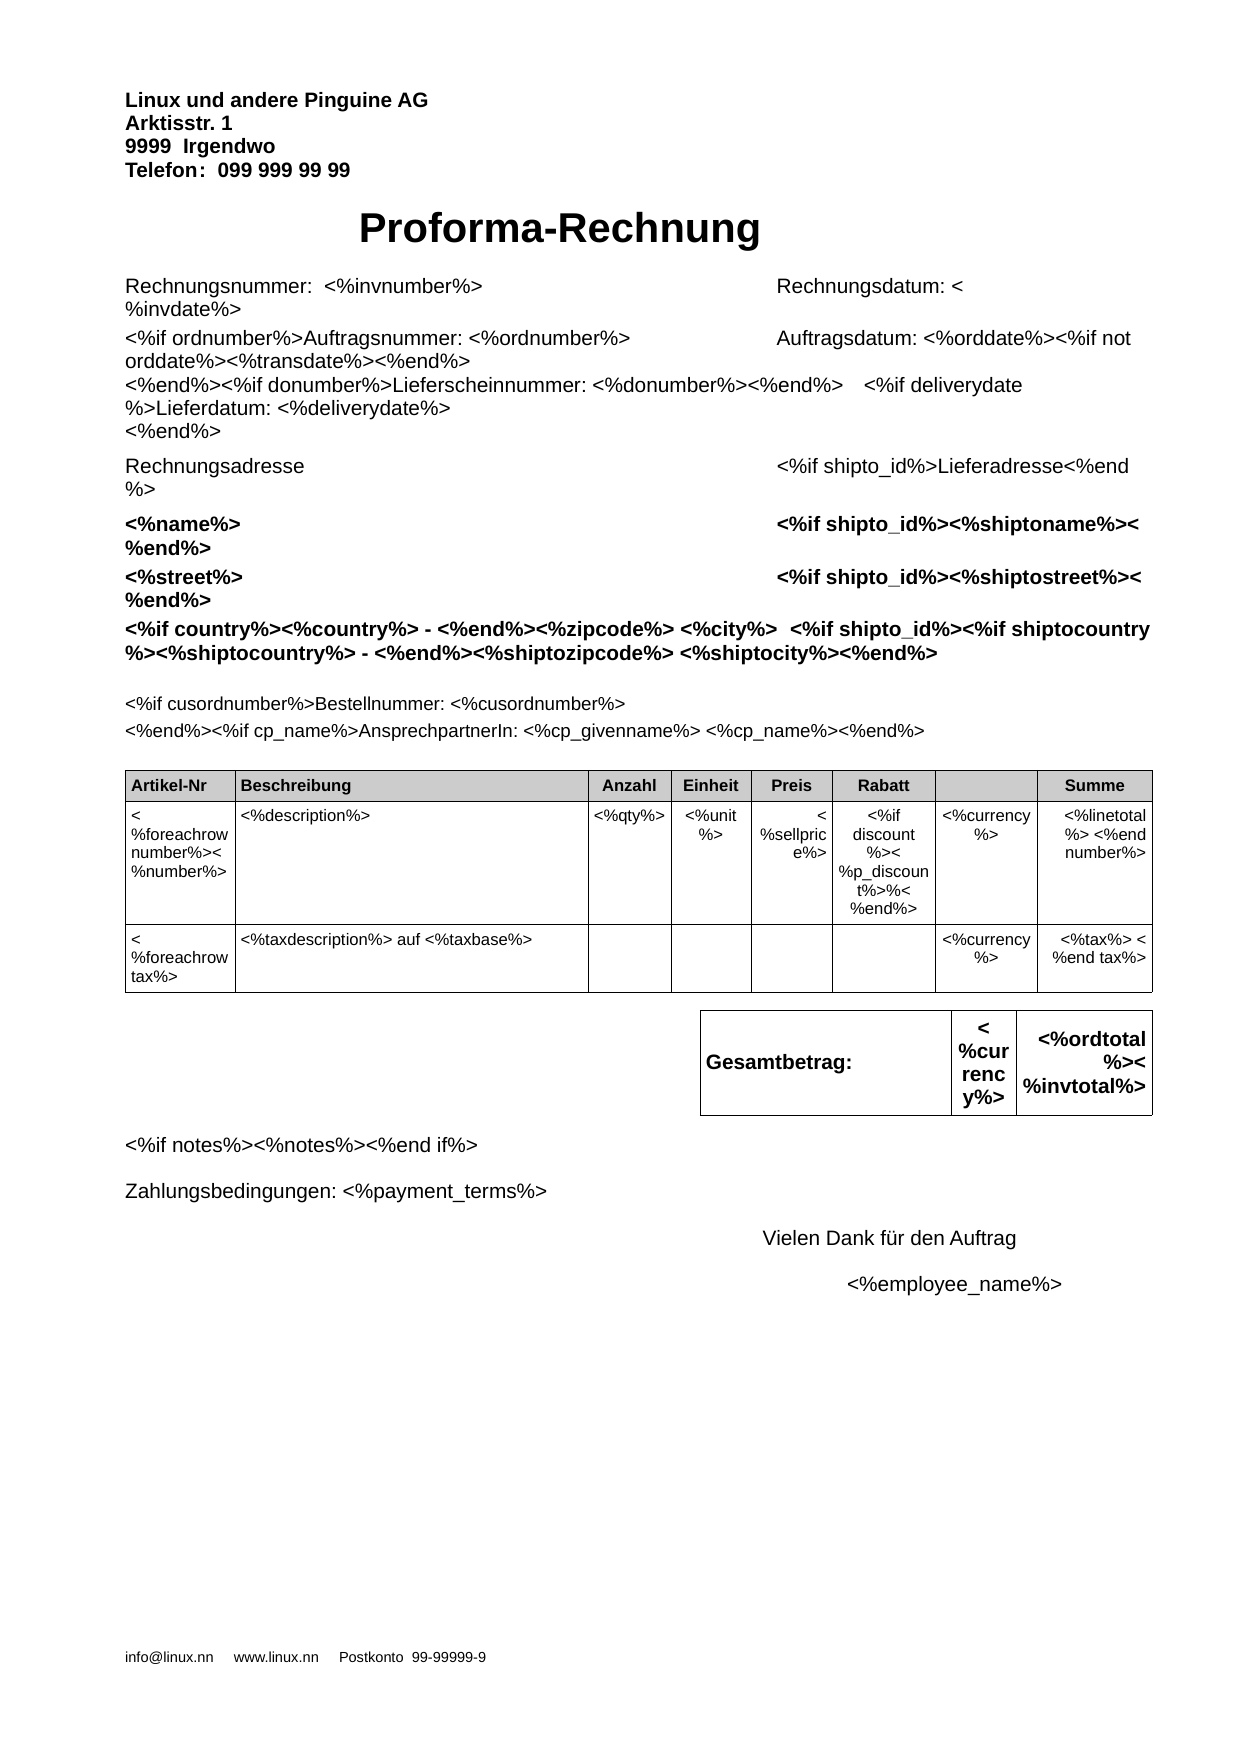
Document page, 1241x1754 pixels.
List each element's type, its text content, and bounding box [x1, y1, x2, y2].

text Rechnungsnummer: <%invnumber%> Rechnungsdatum: <%invdate%> [125, 274, 1152, 321]
text <%if notes%><%notes%><%end if%> [125, 1133, 1152, 1157]
table_header Summe [1038, 771, 1152, 801]
text Arktisstr. 1 [125, 112, 1152, 135]
table_cell <%tax%> <%end tax%> [1038, 925, 1152, 992]
text <%if ordnumber%>Auftragsnummer: <%ordnumber%> Auftragsdatum: <%orddate%><%if not orddate%><%transdate%><%end%> <%end%><%if donumber%>Lieferscheinnummer: <%donumber%><%end%> <%if deliverydate%>Lieferdatum: <%deliverydate%> <%end%> [125, 327, 1152, 443]
table_cell [672, 925, 751, 992]
table_cell <%linetotal%> <%end number%> [1038, 802, 1152, 924]
table_header Anzahl [589, 771, 671, 801]
text <%if cusordnumber%>Bestellnummer: <%cusordnumber%> [125, 693, 1152, 714]
table_cell [589, 925, 671, 992]
table_header Preis [752, 771, 832, 801]
table_header Einheit [672, 771, 751, 801]
text Rechnungsadresse <%if shipto_id%>Lieferadresse<%end%> [125, 455, 1152, 501]
table_cell <%description%> [236, 802, 588, 924]
table_cell <%taxdescription%> auf <%taxbase%> [236, 925, 588, 992]
table_header <%ordtotal%><%invtotal%> [1017, 1011, 1152, 1115]
text Linux und andere Pinguine AG [125, 88, 1152, 112]
text <%street%> <%if shipto_id%><%shiptostreet%><%end%> [125, 565, 1152, 612]
table_cell <%foreachrow number%><%number%> [126, 802, 235, 924]
text <%name%> <%if shipto_id%><%shiptoname%><%end%> [125, 513, 1152, 559]
text Vielen Dank für den Auftrag [125, 1226, 1152, 1250]
table_cell <%if discount%><%p_discount%>%<%end%> [833, 802, 935, 924]
table_header Artikel-Nr [126, 771, 235, 801]
table_cell <%currency%> [936, 802, 1037, 924]
text <%if country%><%country%> - <%end%><%zipcode%> <%city%> <%if shipto_id%><%if shiptocountry%><%shiptocountry%> - <%end%><%shiptozipcode%> <%shiptocity%><%end%> [125, 618, 1152, 687]
table_header Beschreibung [236, 771, 588, 801]
table_header Rabatt [833, 771, 935, 801]
table_header <%currency%> [952, 1011, 1016, 1115]
text Proforma-Rechnung [125, 205, 1152, 251]
text <%employee_name%> [125, 1273, 1152, 1296]
table_cell <%foreachrow tax%> [126, 925, 235, 992]
table_header [936, 771, 1037, 801]
text 9999 Irgendwo Telefon : 099 999 99 99 [125, 135, 1152, 181]
table_cell <%sellprice%> [752, 802, 832, 924]
table_cell <%unit%> [672, 802, 751, 924]
table_cell [752, 925, 832, 992]
table_cell <%currency%> [936, 925, 1037, 992]
text <%end%><%if cp_name%>AnsprechpartnerIn: <%cp_givenname%> <%cp_name%><%end%> [125, 720, 1152, 741]
table_cell [833, 925, 935, 992]
text Zahlungsbedingungen: <%payment_terms%> [125, 1180, 1152, 1203]
table_header Gesamtbetrag: [701, 1011, 951, 1115]
table_cell <%qty%> [589, 802, 671, 924]
